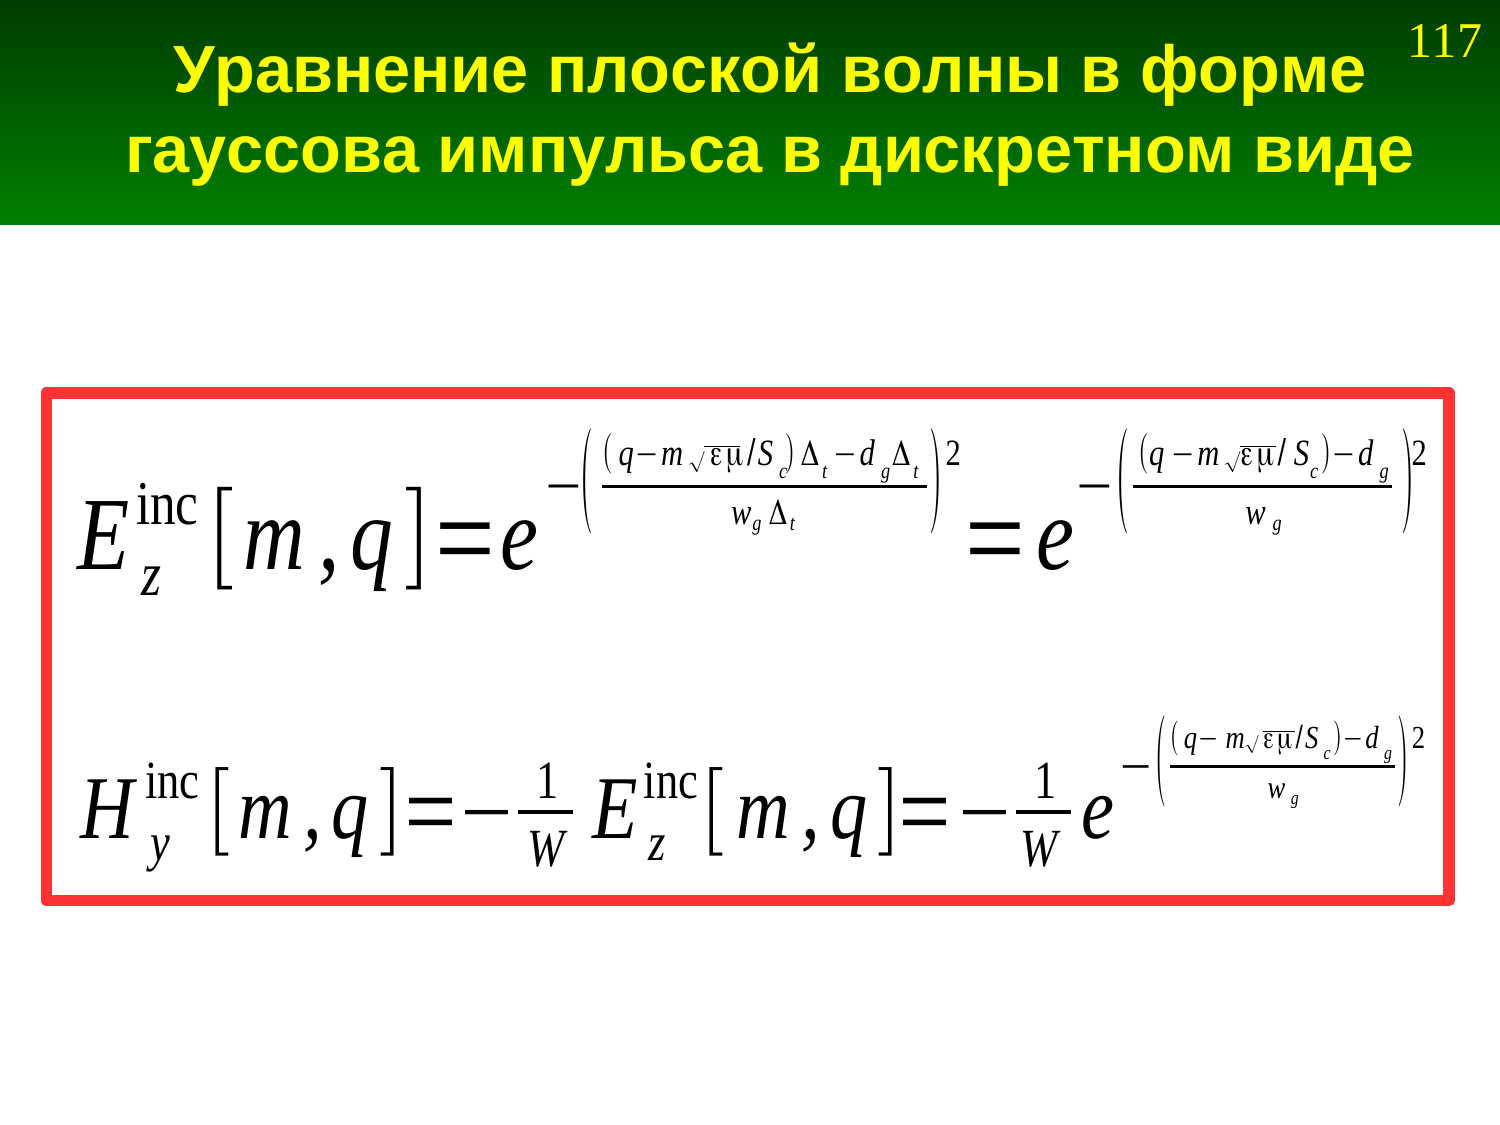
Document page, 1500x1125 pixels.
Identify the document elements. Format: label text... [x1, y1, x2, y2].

title Уравнение плоской волны в форме гауссова импульса в дискретном виде [100, 7, 1441, 204]
chart [56, 714, 1443, 878]
chart [52, 426, 1443, 609]
